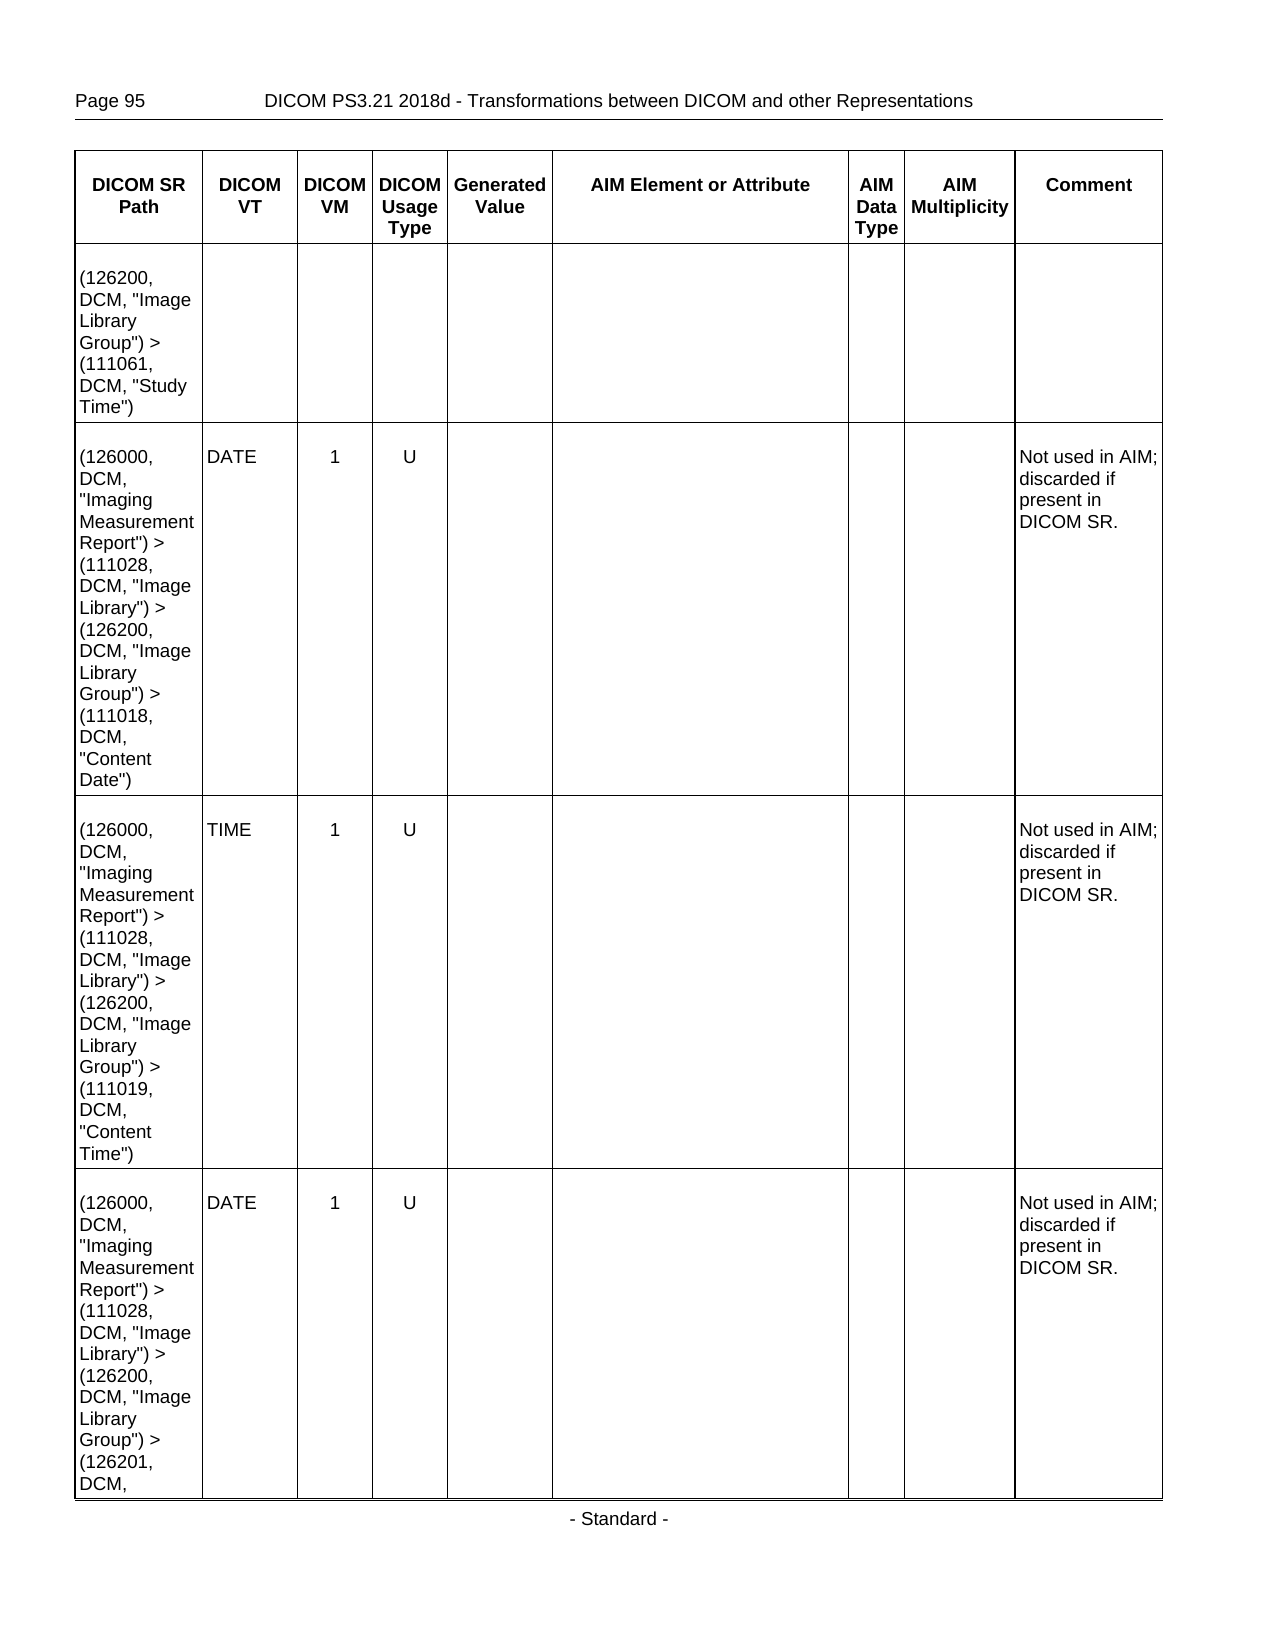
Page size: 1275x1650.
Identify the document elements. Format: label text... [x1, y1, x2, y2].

table_cell [373, 244, 447, 422]
table_cell [298, 244, 372, 422]
table_cell [849, 423, 904, 795]
table_cell DATE [203, 423, 297, 795]
table_cell DATE [203, 1169, 297, 1498]
table_cell [203, 244, 297, 422]
table_cell Not used in AIM; discarded if present in DICOM SR. [1016, 1169, 1162, 1498]
table_cell [448, 423, 552, 795]
table_cell [905, 423, 1014, 795]
table_cell [905, 796, 1014, 1168]
table_cell U [373, 423, 447, 795]
table_cell [849, 244, 904, 422]
table_cell U [373, 1169, 447, 1498]
table_cell [553, 796, 848, 1168]
table_header DICOM VT [203, 151, 297, 243]
table_cell 1 [298, 1169, 372, 1498]
table_cell U [373, 796, 447, 1168]
table_cell [448, 796, 552, 1168]
table_cell 1 [298, 423, 372, 795]
table_header Comment [1016, 151, 1162, 243]
table_header AIM Element or Attribute [553, 151, 848, 243]
table_header DICOM Usage Type [373, 151, 447, 243]
table_cell [849, 1169, 904, 1498]
table_cell (126000, DCM, "Imaging Measurement Report") > (111028, DCM, "Image Library") > (126200, DCM, "Image Library Group") > (126201, DCM, [76, 1169, 202, 1498]
table_cell TIME [203, 796, 297, 1168]
table_cell [849, 796, 904, 1168]
table_cell (126200, DCM, "Image Library Group") > (111061, DCM, "Study Time") [76, 244, 202, 422]
table_cell (126000, DCM, "Imaging Measurement Report") > (111028, DCM, "Image Library") > (126200, DCM, "Image Library Group") > (111019, DCM, "Content Time") [76, 796, 202, 1168]
table_cell [905, 244, 1014, 422]
table_cell [1016, 244, 1162, 422]
table_header Generated Value [448, 151, 552, 243]
table_cell [553, 244, 848, 422]
table_cell [448, 1169, 552, 1498]
table_cell Not used in AIM; discarded if present in DICOM SR. [1016, 423, 1162, 795]
table_cell [448, 244, 552, 422]
table_cell [553, 1169, 848, 1498]
table_cell Not used in AIM; discarded if present in DICOM SR. [1016, 796, 1162, 1168]
table_cell (126000, DCM, "Imaging Measurement Report") > (111028, DCM, "Image Library") > (126200, DCM, "Image Library Group") > (111018, DCM, "Content Date") [76, 423, 202, 795]
table_cell [553, 423, 848, 795]
table_cell 1 [298, 796, 372, 1168]
table_cell [905, 1169, 1014, 1498]
table_header AIM Multiplicity [905, 151, 1014, 243]
table_header DICOM VM [298, 151, 372, 243]
table_header AIM Data Type [849, 151, 904, 243]
table_header DICOM SR Path [76, 151, 202, 243]
